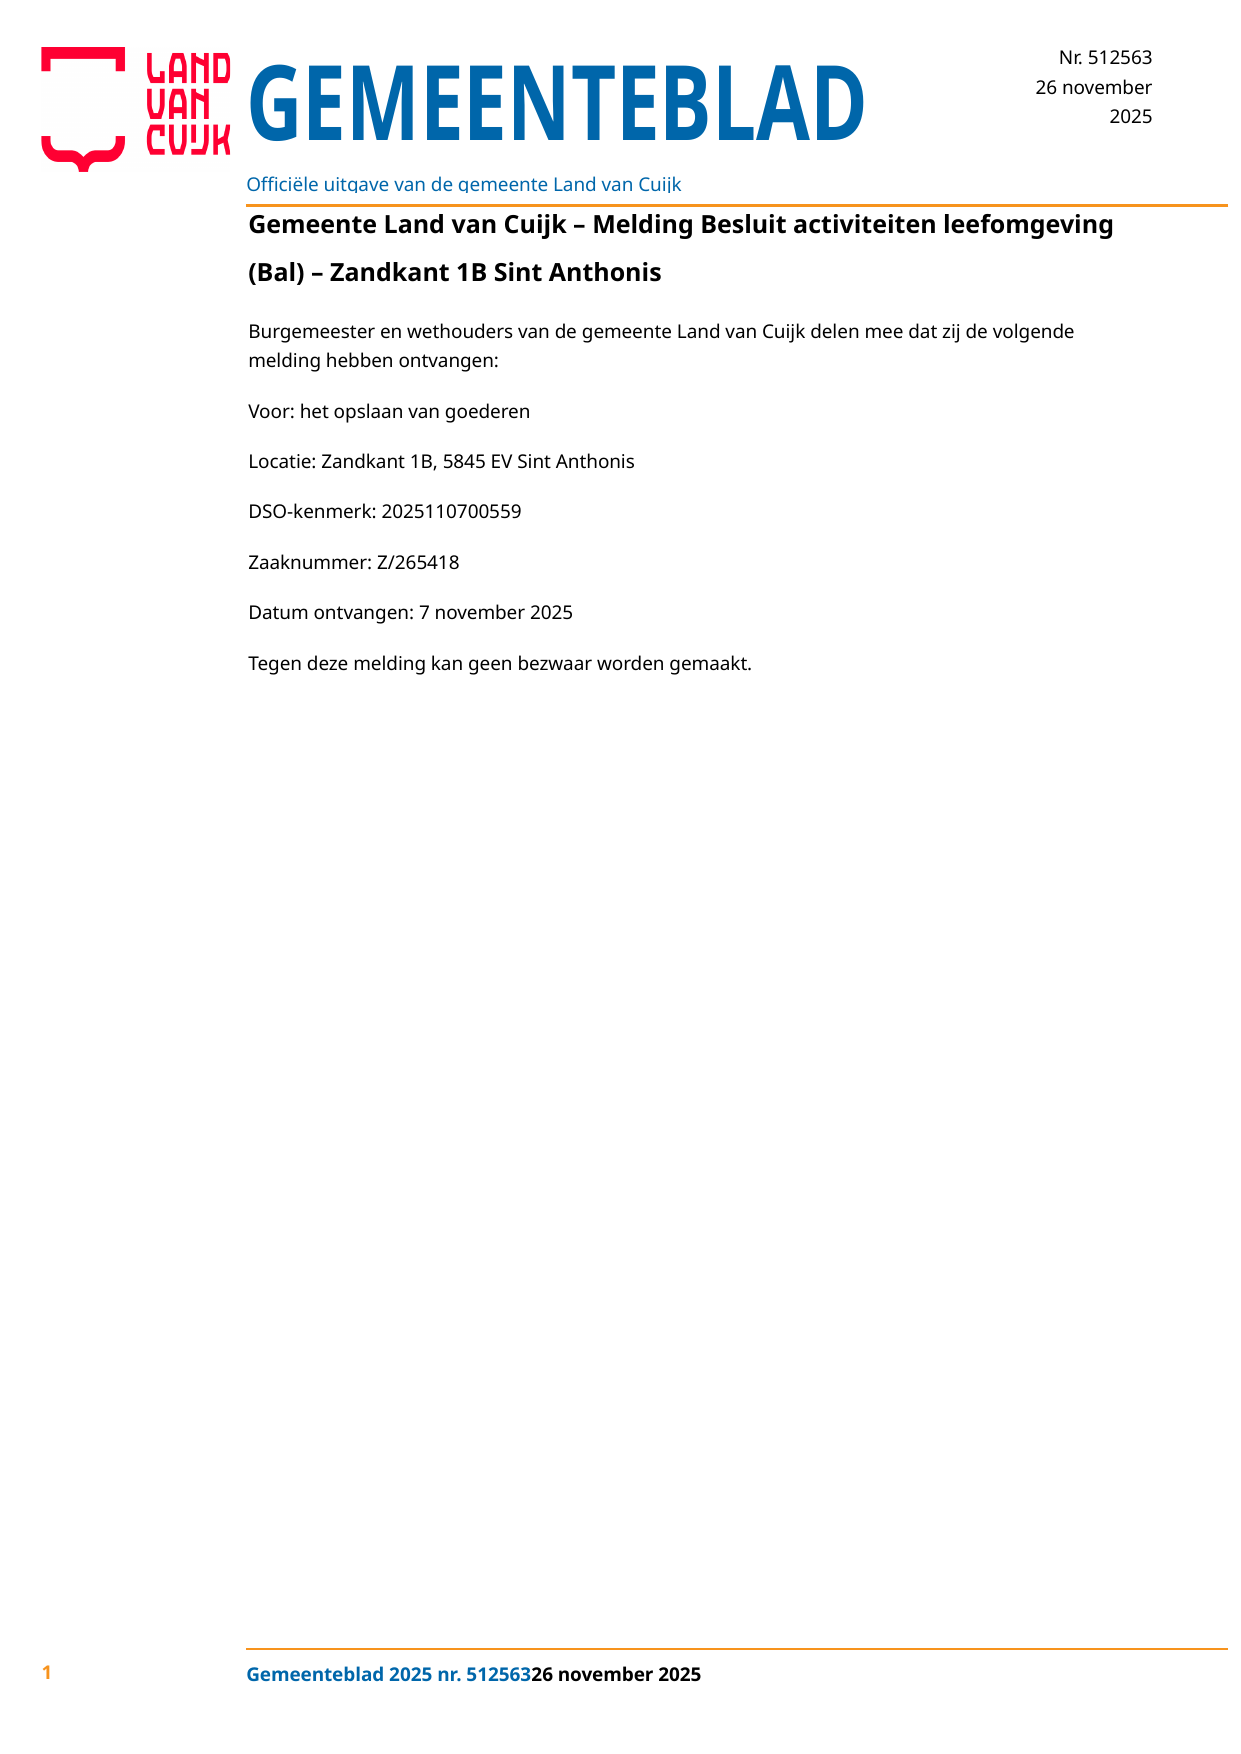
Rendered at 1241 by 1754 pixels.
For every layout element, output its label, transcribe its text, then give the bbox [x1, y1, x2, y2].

text Datum ontvangen: 7 november 2025 [248, 599, 1152, 625]
text Tegen deze melding kan geen bezwaar worden gemaakt. [248, 650, 1152, 676]
text Voor: het opslaan van goederen [248, 398, 1152, 424]
text Zaaknummer: Z/265418 [248, 549, 1152, 575]
text Burgemeester en wethouders van de gemeente Land van Cuijk delen mee dat zij de volgende melding hebben ontvangen: [248, 318, 1152, 373]
text Gemeente Land van Cuijk – Melding Besluit activiteiten leefomgeving (Bal) – Zandkant 1B Sint Anthonis [248, 207, 1152, 288]
picture [41, 47, 231, 172]
text DSO-kenmerk: 2025110700559 [248, 499, 1152, 524]
text Locatie: Zandkant 1B, 5845 EV Sint Anthonis [248, 448, 1152, 474]
